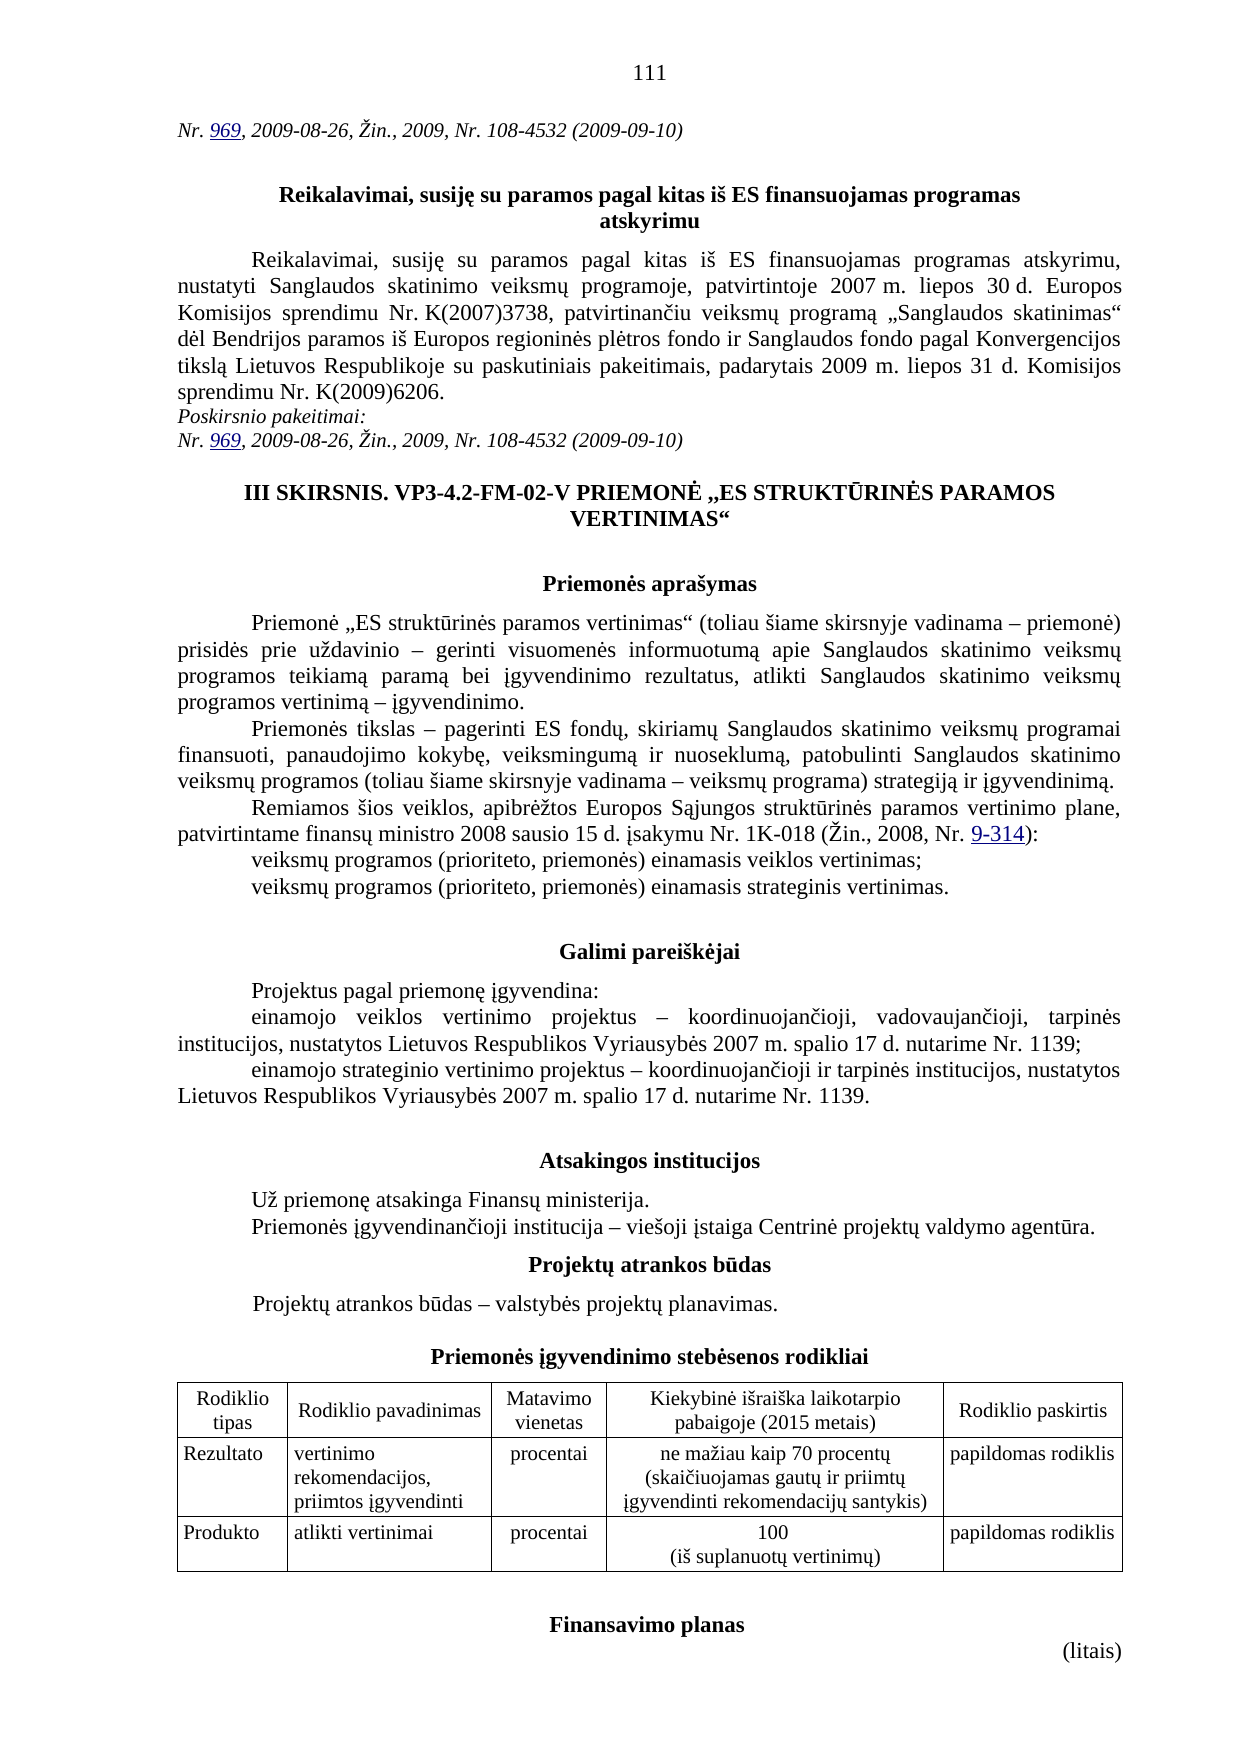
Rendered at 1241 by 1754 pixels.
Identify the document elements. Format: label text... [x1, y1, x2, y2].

table_header Rodiklio pavadinimas [288, 1383, 491, 1437]
text Finansavimo planas [177, 1611, 1122, 1637]
table_cell procentai [492, 1438, 606, 1516]
text Priemonė „ES struktūrinės paramos vertinimas“ (toliau šiame skirsnyje vadinama – priemonė) prisidės prie uždavinio – gerinti visuomenės informuotumą apie Sanglaudos skatinimo veiksmų programos teikiamą paramą bei įgyvendinimo rezultatus, atlikti Sanglaudos skatinimo veiksmų programos vertinimą – įgyvendinimo. [177, 609, 1122, 715]
table_cell ne mažiau kaip 70 procentų (skaičiuojamas gautų ir priimtų įgyvendinti rekomendacijų santykis) [607, 1438, 943, 1516]
table_cell Rezultato [178, 1438, 287, 1516]
text Priemonės tikslas – pagerinti ES fondų, skiriamų Sanglaudos skatinimo veiksmų programai finansuoti, panaudojimo kokybę, veiksmingumą ir nuoseklumą, patobulinti Sanglaudos skatinimo veiksmų programos (toliau šiame skirsnyje vadinama – veiksmų programa) strategiją ir įgyvendinimą. [177, 715, 1122, 794]
text Nr. 969, 2009-08-26, Žin., 2009, Nr. 108-4532 (2009-09-10) [177, 118, 1122, 142]
text Už priemonę atsakinga Finansų ministerija. [177, 1186, 1122, 1213]
table_cell atlikti vertinimai [288, 1517, 491, 1571]
text Priemonės įgyvendinimo stebėsenos rodikliai [177, 1343, 1122, 1369]
table_header Matavimo vienetas [492, 1383, 606, 1437]
table_cell papildomas rodiklis [944, 1517, 1122, 1571]
text Remiamos šios veiklos, apibrėžtos Europos Sąjungos struktūrinės paramos vertinimo plane, patvirtintame finansų ministro 2008 sausio 15 d. įsakymu Nr. 1K-018 (Žin., 2008, Nr. 9-314): [177, 794, 1122, 846]
text (litais) [177, 1637, 1122, 1664]
text Priemonės įgyvendinančioji institucija – viešoji įstaiga Centrinė projektų valdymo agentūra. [177, 1213, 1122, 1239]
text Nr. 969, 2009-08-26, Žin., 2009, Nr. 108-4532 (2009-09-10) [177, 428, 1122, 452]
text Priemonės aprašymas [177, 570, 1122, 597]
text einamojo strateginio vertinimo projektus – koordinuojančioji ir tarpinės institucijos, nustatytos Lietuvos Respublikos Vyriausybės 2007 m. spalio 17 d. nutarime Nr. 1139. [177, 1056, 1122, 1109]
text Poskirsnio pakeitimai: [177, 404, 1122, 428]
table_header Kiekybinė išraiška laikotarpio pabaigoje (2015 metais) [607, 1383, 943, 1437]
text Projektų atrankos būdas [177, 1252, 1122, 1278]
table_header Rodiklio paskirtis [944, 1383, 1122, 1437]
text Projektų atrankos būdas – valstybės projektų planavimas. [177, 1290, 1122, 1317]
table_cell vertinimo rekomendacijos, priimtos įgyvendinti [288, 1438, 491, 1516]
text III SKIRSNIS. VP3-4.2-FM-02-V PRIEMONĖ ,,ES struktūrinės PARAMOS vertinimas“ [177, 479, 1122, 532]
text Projektus pagal priemonę įgyvendina: [177, 977, 1122, 1003]
text veiksmų programos (prioriteto, priemonės) einamasis strateginis vertinimas. [177, 873, 1122, 899]
text Galimi pareiškėjai [177, 938, 1122, 964]
text Atsakingos institucijos [177, 1147, 1122, 1174]
table_cell Produkto [178, 1517, 287, 1571]
table_cell procentai [492, 1517, 606, 1571]
text einamojo veiklos vertinimo projektus – koordinuojančioji, vadovaujančioji, tarpinės institucijos, nustatytos Lietuvos Respublikos Vyriausybės 2007 m. spalio 17 d. nutarime Nr. 1139; [177, 1003, 1122, 1056]
table_cell papildomas rodiklis [944, 1438, 1122, 1516]
text veiksmų programos (prioriteto, priemonės) einamasis veiklos vertinimas; [177, 846, 1122, 873]
text Reikalavimai, susiję su paramos pagal kitas iš ES finansuojamas programas atskyrimu [177, 181, 1122, 234]
table_header Rodiklio tipas [178, 1383, 287, 1437]
text Reikalavimai, susiję su paramos pagal kitas iš ES finansuojamas programas atskyrimu, nustatyti Sanglaudos skatinimo veiksmų programoje, patvirtintoje 2007 m. liepos 30 d. Europos Komisijos sprendimu Nr. K(2007)3738, patvirtinančiu veiksmų programą „Sanglaudos skatinimas“ dėl Bendrijos paramos iš Europos regioninės plėtros fondo ir Sanglaudos fondo pagal Konvergencijos tikslą Lietuvos Respublikoje su paskutiniais pakeitimais, padarytais 2009 m. liepos 31 d. Komisijos sprendimu Nr. K(2009)6206. [177, 246, 1122, 404]
table_cell 100 (iš suplanuotų vertinimų) [607, 1517, 943, 1571]
